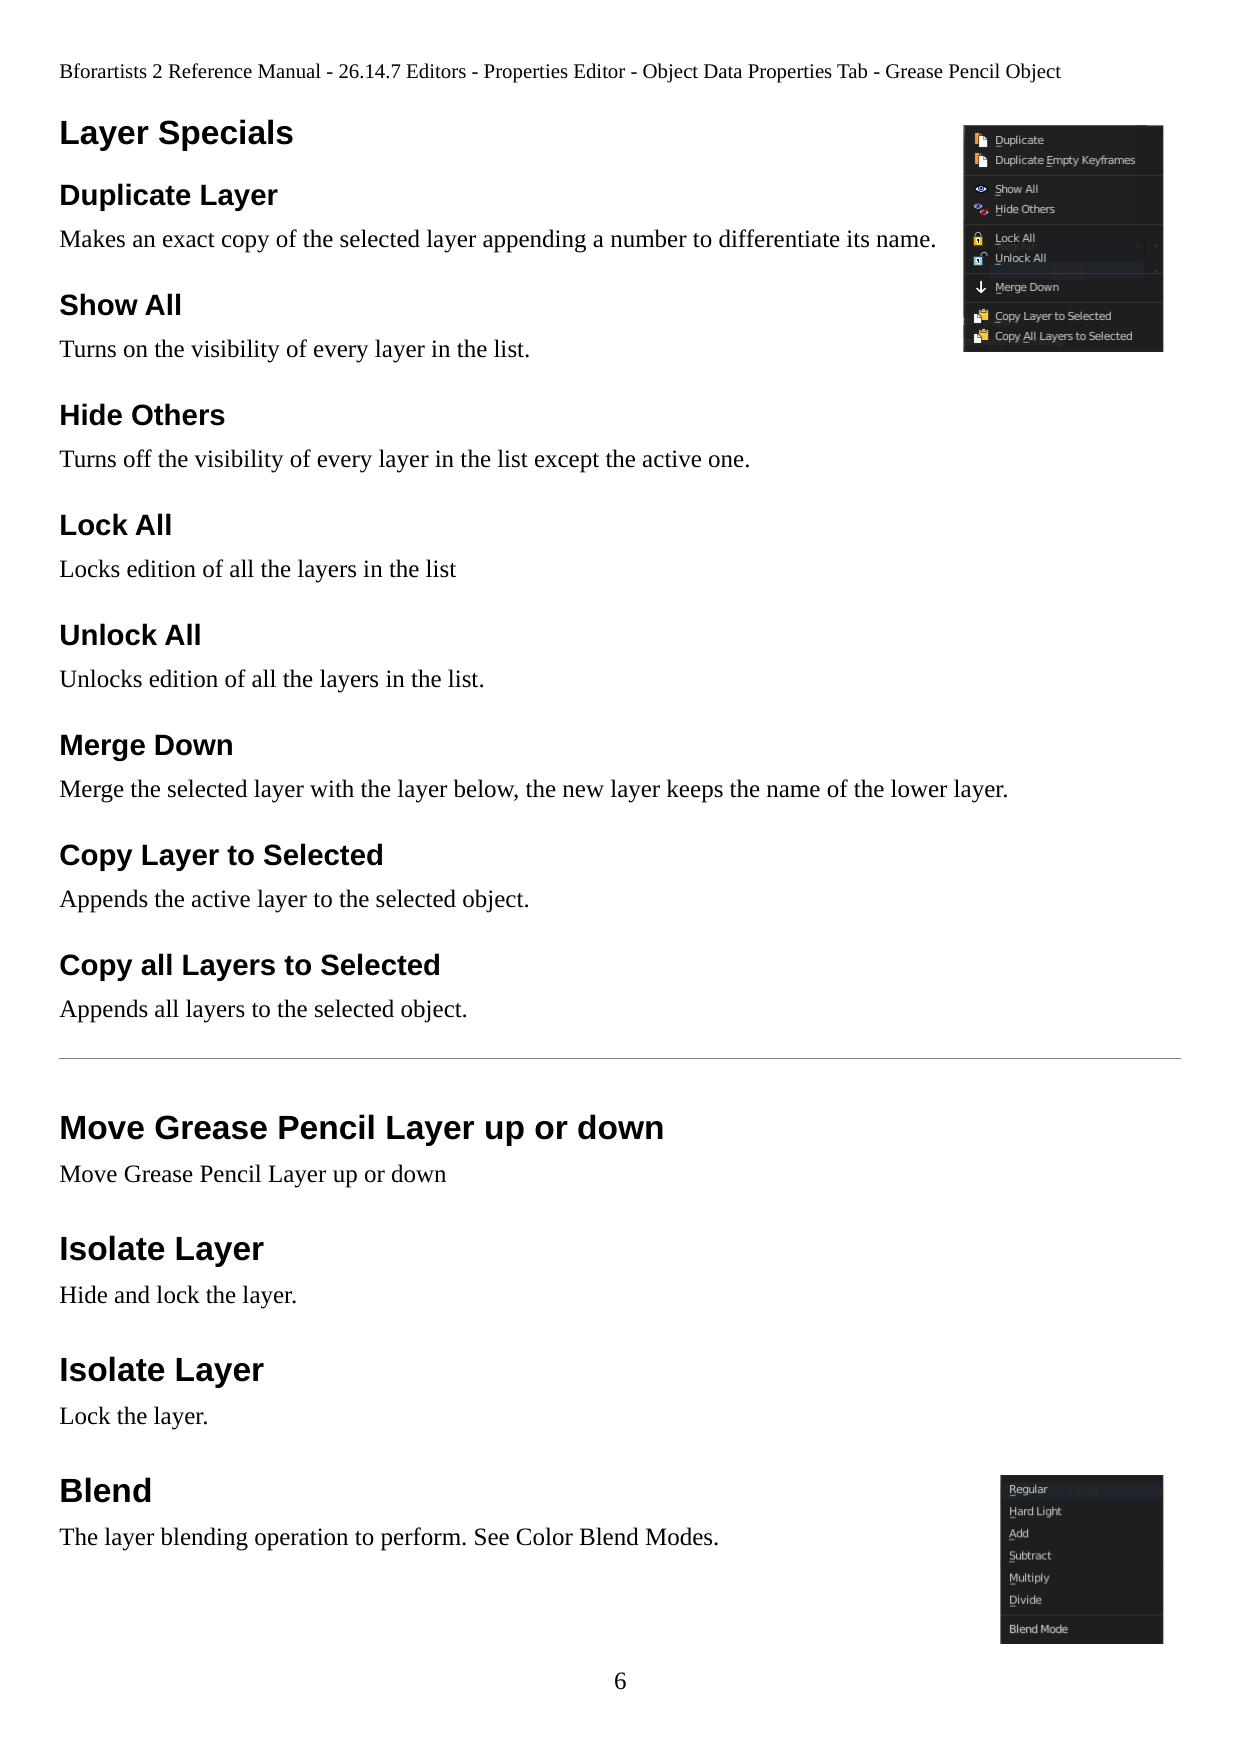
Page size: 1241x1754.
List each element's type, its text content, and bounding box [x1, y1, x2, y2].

picture [963, 125, 1164, 352]
text Merge the selected layer with the layer below, the new layer keeps the name of the lower layer. [59, 774, 1181, 803]
text Hide and lock the layer. [59, 1280, 1181, 1309]
text Turns off the visibility of every layer in the list except the active one. [59, 444, 1181, 473]
subtitle [1164, 288, 1181, 322]
text Makes an exact copy of the selected layer appending a number to differentiate its name. [59, 224, 963, 253]
subtitle Show All [59, 288, 963, 322]
subtitle Blend [59, 1471, 1181, 1510]
subtitle [1164, 178, 1181, 212]
subtitle Lock All [59, 508, 1181, 542]
subtitle Layer Specials [59, 113, 1181, 151]
text Appends all layers to the selected object. [59, 994, 1181, 1023]
subtitle Hide Others [59, 398, 1181, 432]
text Appends the active layer to the selected object. [59, 884, 1181, 913]
text Lock the layer. [59, 1401, 1181, 1430]
subtitle Unlock All [59, 618, 1181, 652]
text Move Grease Pencil Layer up or down [59, 1159, 1181, 1188]
subtitle Isolate Layer [59, 1350, 1181, 1389]
subtitle Copy Layer to Selected [59, 838, 1181, 871]
subtitle Copy all Layers to Selected [59, 948, 1181, 981]
subtitle Move Grease Pencil Layer up or down [59, 1108, 1181, 1147]
subtitle Merge Down [59, 728, 1181, 762]
subtitle Duplicate Layer [59, 178, 963, 212]
text Turns on the visibility of every layer in the list. [59, 334, 1181, 363]
text Locks edition of all the layers in the list [59, 554, 1181, 583]
subtitle Isolate Layer [59, 1229, 1181, 1268]
picture [1000, 1475, 1164, 1644]
text The layer blending operation to perform. See Color Blend Modes. [59, 1522, 1000, 1551]
text Unlocks edition of all the layers in the list. [59, 664, 1181, 693]
